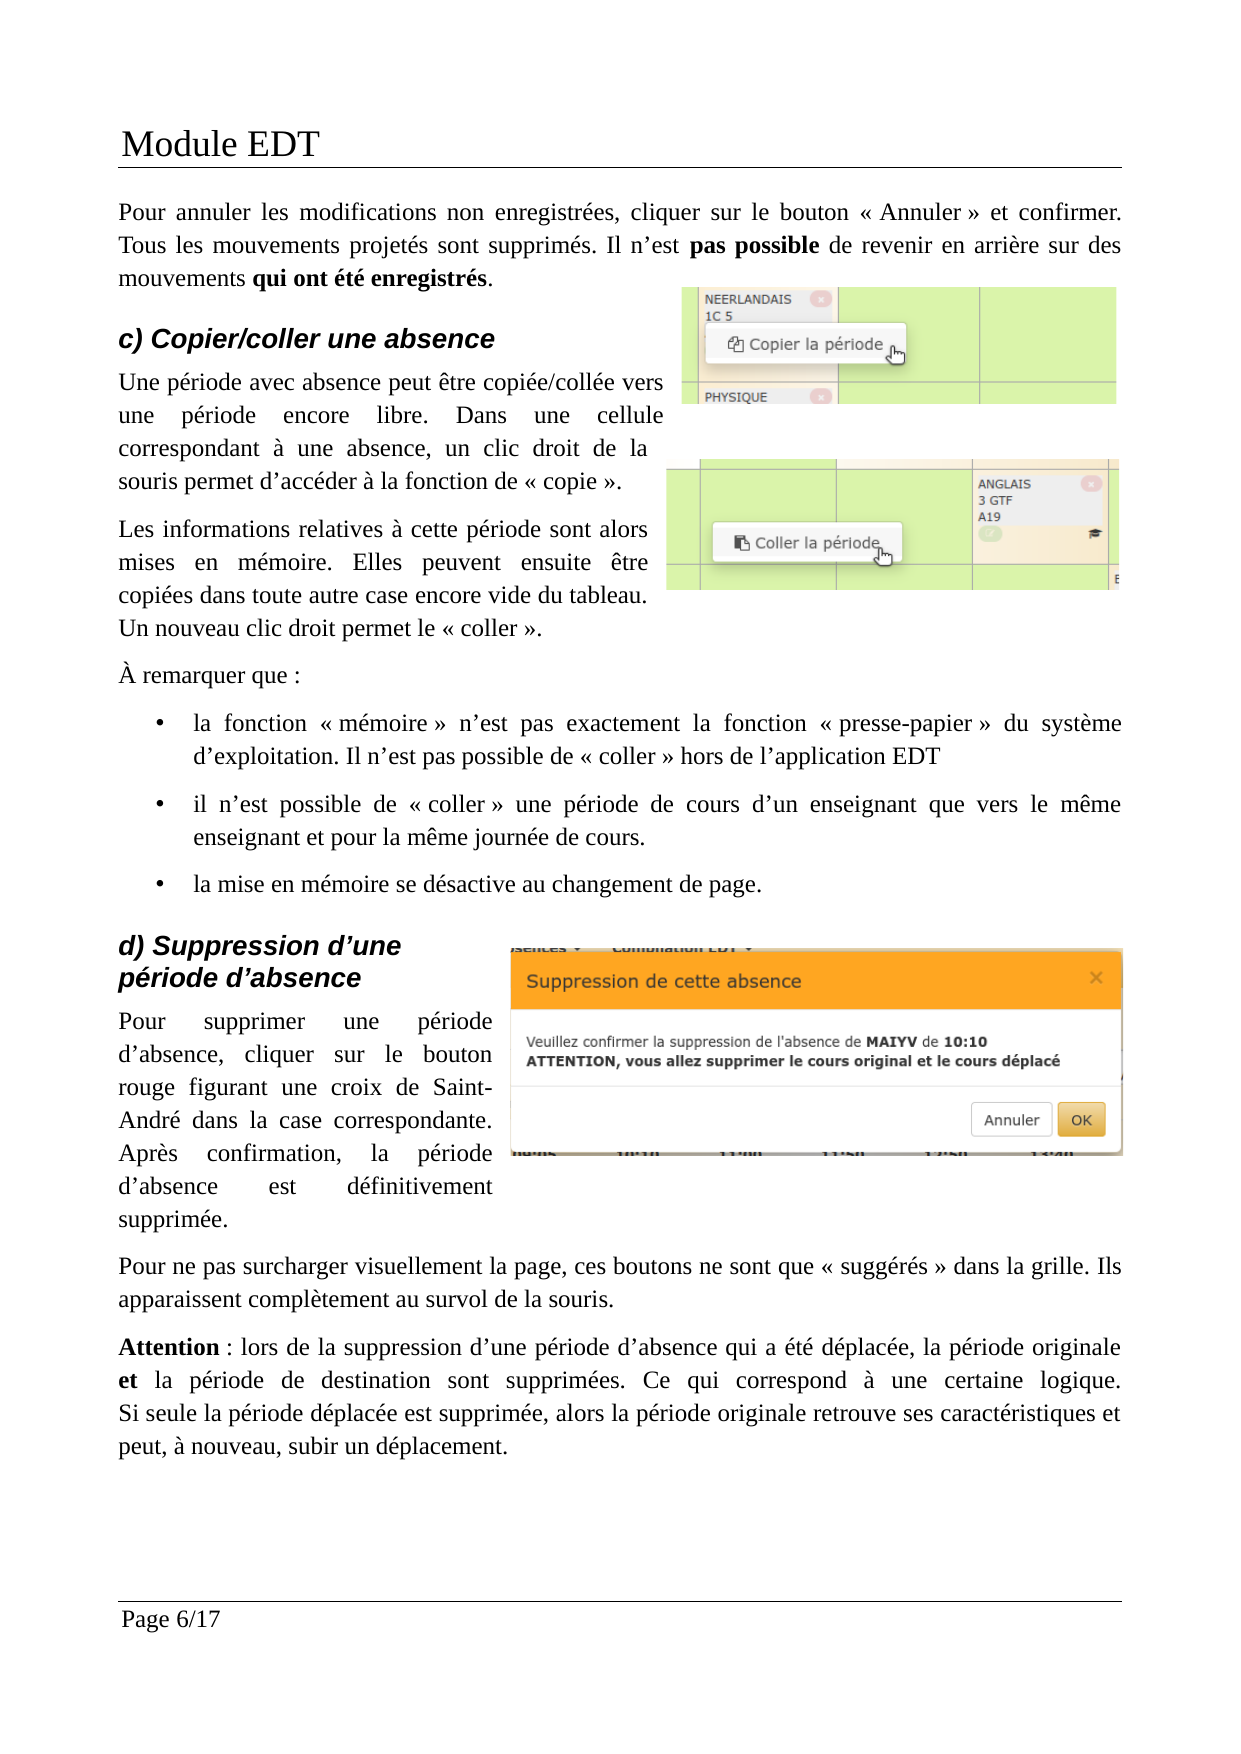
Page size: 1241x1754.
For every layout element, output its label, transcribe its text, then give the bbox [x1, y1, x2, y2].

picture [681, 287, 1117, 404]
list la mise en mémoire se désactive au changement de page. [156, 869, 1122, 898]
text Pour supprimer une période d’absence, cliquer sur le bouton rouge figurant une croix de Saint-André dans la case correspondante. Après confirmation, la période d’absence est définitivement supprimée. [118, 1156, 1122, 1233]
text Attention : lors de la suppression d’une période d’absence qui a été déplacée, la période originale et la période de destination sont supprimées. Ce qui correspond à une certaine logique. Si seule la période déplacée est supprimée, alors la période originale retrouve ses caractéristiques et peut, à nouveau, subir un déplacement. [118, 1332, 1122, 1460]
text Pour annuler les modifications non enregistrées, cliquer sur le bouton « Annuler » et confirmer. Tous les mouvements projetés sont supprimés. Il n’est pas possible de revenir en arrière sur des mouvements qui ont été enregistrés. [118, 197, 1122, 291]
text À remarquer que : [118, 661, 1122, 689]
subtitle Copier/coller une absence [118, 323, 681, 355]
subtitle Suppression d’une période d’absence [118, 929, 1122, 993]
text Les informations relatives à cette période sont alors mises en mémoire. Elles peuvent ensuite être copiées dans toute autre case encore vide du tableau. Un nouveau clic droit permet le « coller ». [118, 514, 1122, 642]
text Une période avec absence peut être copiée/collée vers une période encore libre. Dans une cellule correspondant à une absence, un clic droit de la souris permet d’accéder à la fonction de « copie ». [118, 367, 1122, 495]
list la fonction « mémoire » n’est pas exactement la fonction « presse-papier » du système d’exploitation. Il n’est pas possible de « coller » hors de l’application EDT [156, 708, 1122, 770]
picture [510, 948, 1124, 1156]
picture [666, 459, 1120, 590]
text Pour ne pas surcharger visuellement la page, ces boutons ne sont que « suggérés » dans la grille. Ils apparaissent complètement au survol de la souris. [118, 1251, 1122, 1313]
list il n’est possible de « coller » une période de cours d’un enseignant que vers le même enseignant et pour la même journée de cours. [156, 789, 1122, 851]
